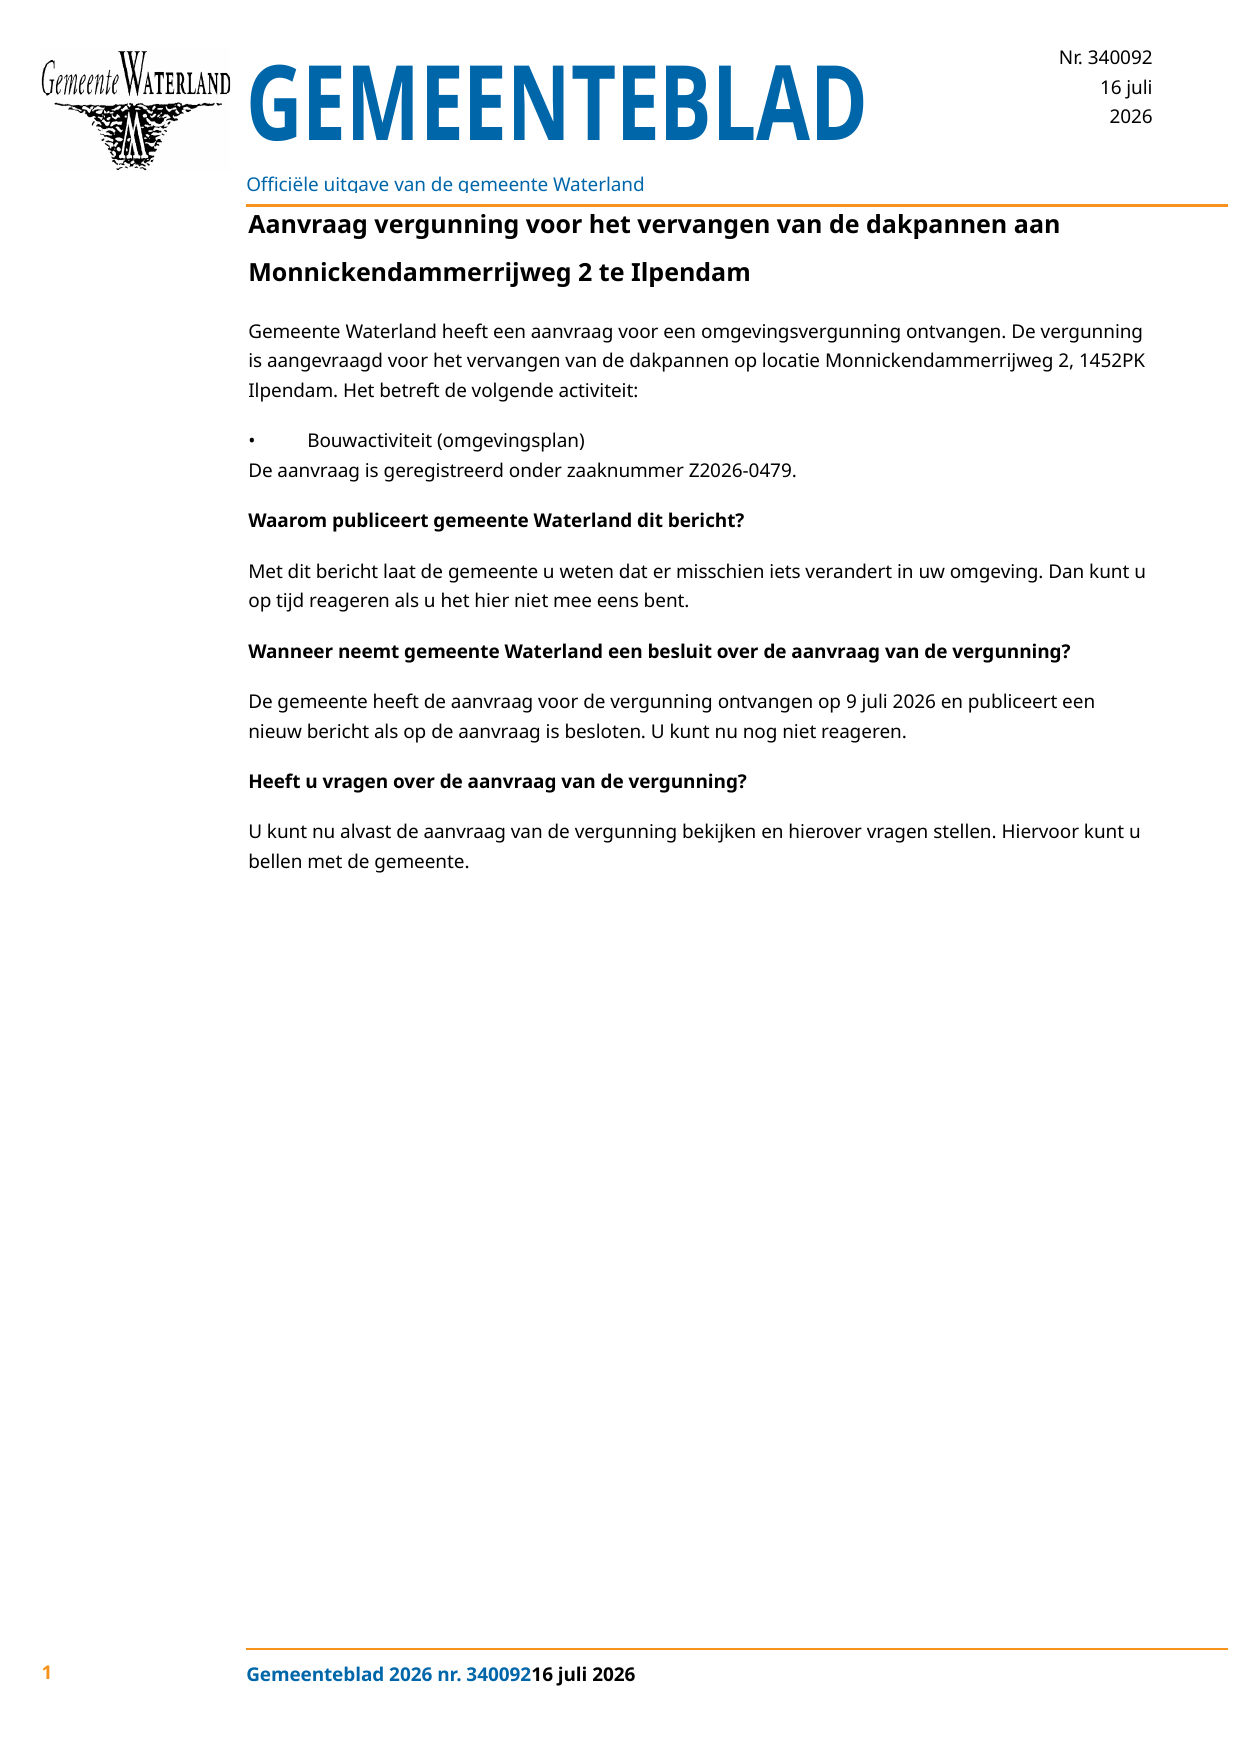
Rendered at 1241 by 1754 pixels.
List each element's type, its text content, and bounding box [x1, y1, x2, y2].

picture [41, 47, 231, 172]
text Met dit bericht laat de gemeente u weten dat er misschien iets verandert in uw omgeving. Dan kunt u op tijd reageren als u het hier niet mee eens bent. [248, 558, 1152, 613]
text De gemeente heeft de aanvraag voor de vergunning ontvangen op 9 juli 2026 en publiceert een nieuw bericht als op de aanvraag is besloten. U kunt nu nog niet reageren. [248, 688, 1152, 744]
text Wanneer neemt gemeente Waterland een besluit over de aanvraag van de vergunning? [248, 638, 1152, 664]
text Waarom publiceert gemeente Waterland dit bericht? [248, 507, 1152, 533]
text De aanvraag is geregistreerd onder zaaknummer Z2026-0479. [248, 457, 1152, 483]
text U kunt nu alvast de aanvraag van de vergunning bekijken en hierover vragen stellen. Hiervoor kunt u bellen met de gemeente. [248, 819, 1152, 874]
text Aanvraag vergunning voor het vervangen van de dakpannen aan Monnickendammerrijweg 2 te Ilpendam [248, 207, 1152, 288]
text Heeft u vragen over de aanvraag van de vergunning? [248, 768, 1152, 794]
text Gemeente Waterland heeft een aanvraag voor een omgevingsvergunning ontvangen. De vergunning is aangevraagd voor het vervangen van de dakpannen op locatie Monnickendammerrijweg 2, 1452PK Ilpendam. Het betreft de volgende activiteit: [248, 318, 1152, 403]
list Bouwactiviteit (omgevingsplan) [248, 427, 1152, 453]
